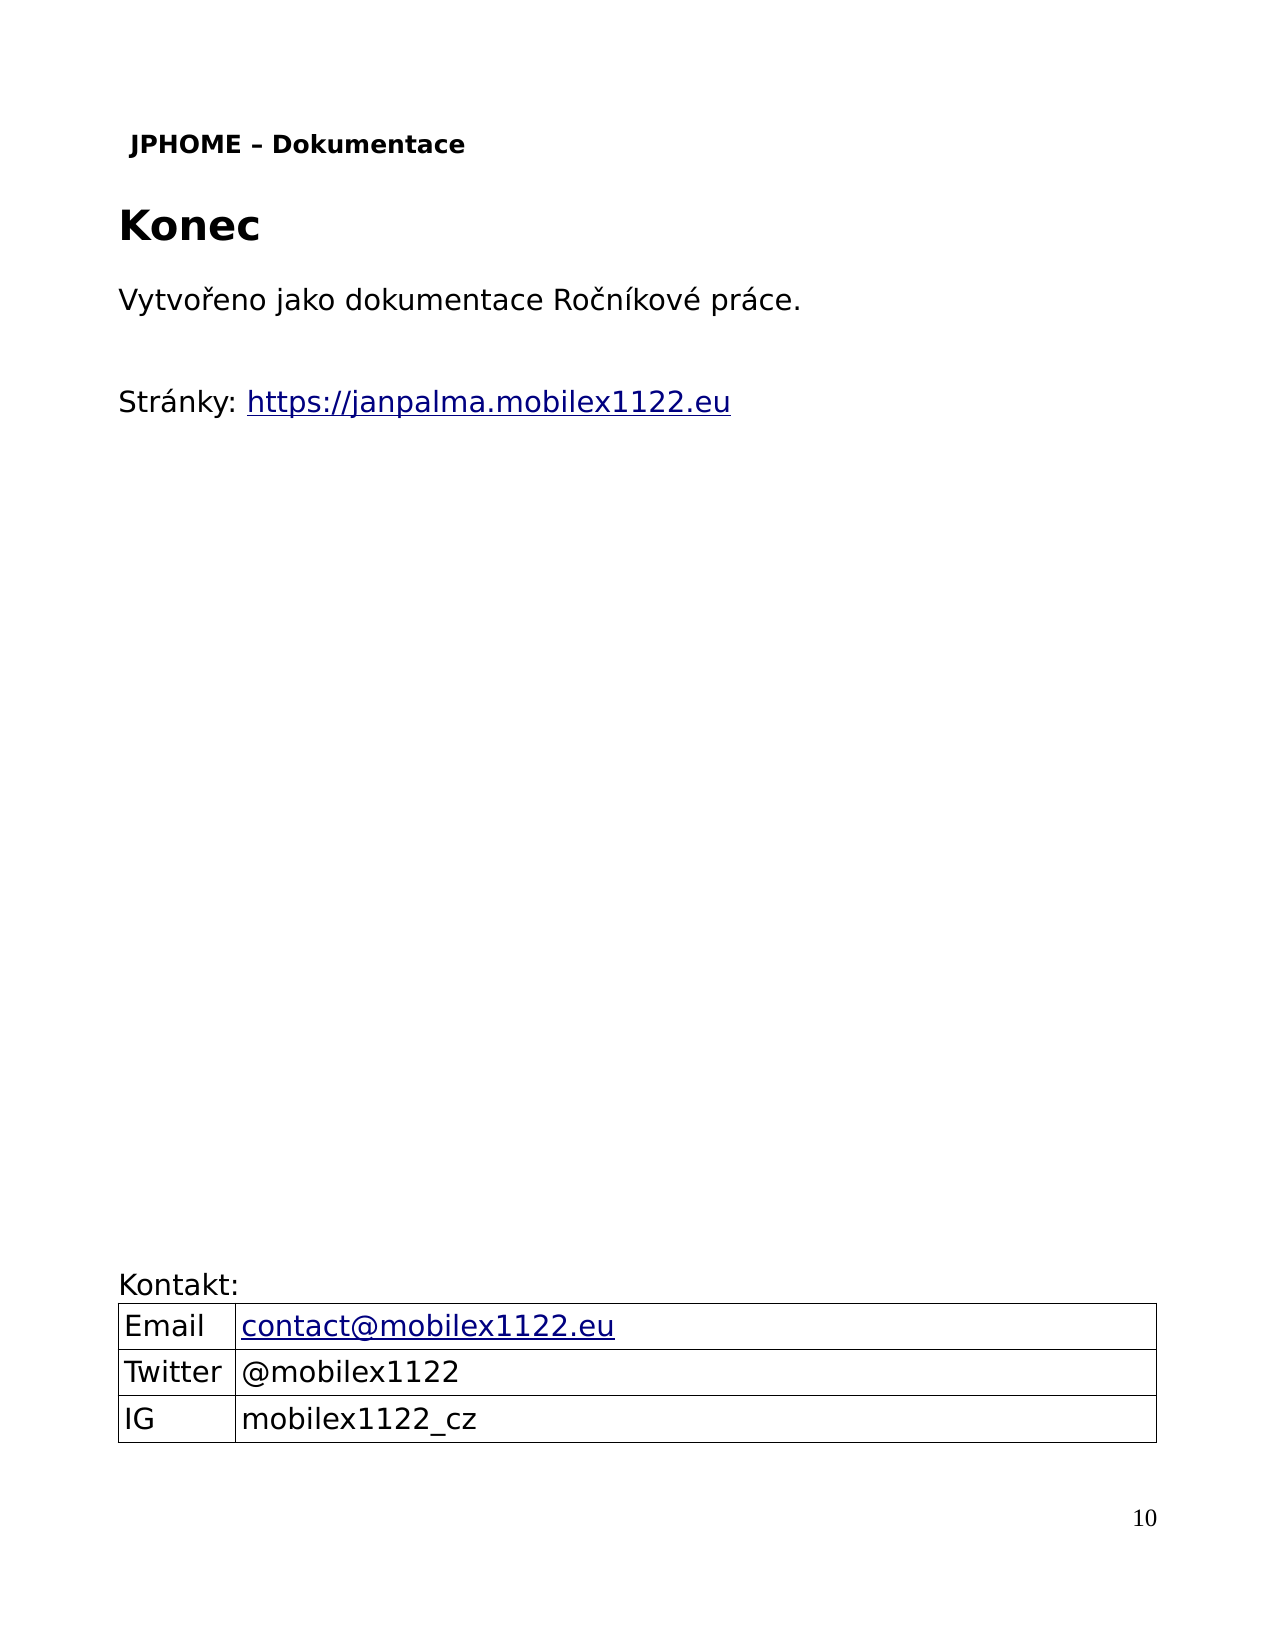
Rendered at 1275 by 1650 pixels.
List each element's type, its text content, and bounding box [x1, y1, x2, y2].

table_header contact@mobilex1122.eu [236, 1304, 1156, 1349]
table_cell Twitter [119, 1350, 235, 1395]
text Konec [118, 201, 1157, 250]
text Stránky: https://janpalma.mobilex1122.eu [118, 386, 1157, 419]
table_cell IG [119, 1396, 235, 1442]
text Vytvořeno jako dokumentace Ročníkové práce. [118, 284, 1157, 318]
table_cell mobilex1122_cz [236, 1396, 1156, 1442]
table_cell @mobilex1122 [236, 1350, 1156, 1395]
text Kontakt: [118, 1268, 1157, 1302]
table_header Email [119, 1304, 235, 1349]
